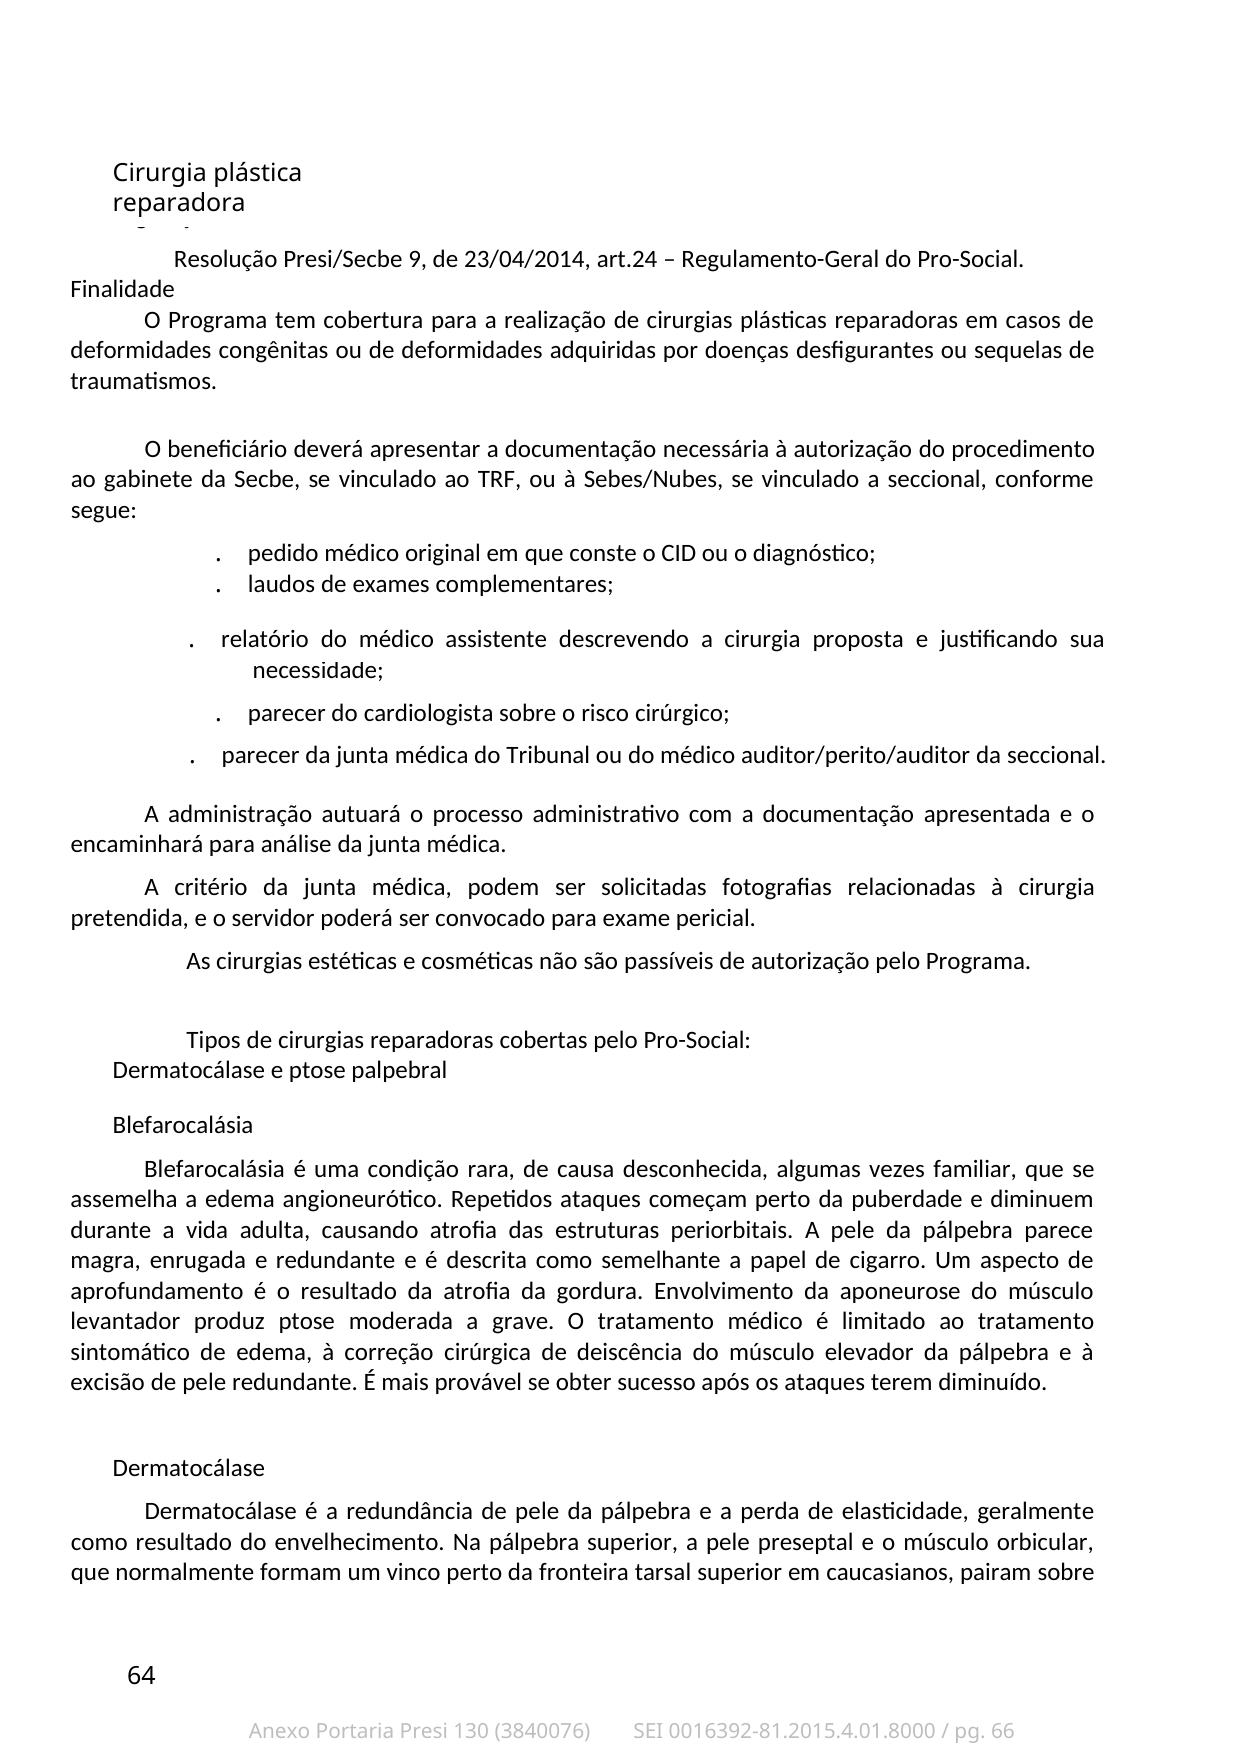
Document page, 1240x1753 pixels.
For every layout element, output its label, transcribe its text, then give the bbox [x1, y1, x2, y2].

text O Programa tem cobertura para a realização de cirurgias plásticas reparadoras em casos de [144, 304, 1231, 334]
text As cirurgias estéticas e cosméticas não são passíveis de autorização pelo Programa. [186, 945, 1139, 975]
text A critério da junta médica, podem ser solicitadas fotografias relacionadas à cirurgia [144, 871, 1231, 902]
text necessidade; [252, 662, 404, 684]
text Anexo Portaria Presi 130 (3840076) [248, 1720, 613, 1743]
text magra, enrugada e redundante e é descrita como semelhante a papel de cigarro. Um aspecto de [70, 1244, 1231, 1275]
text Dermatocálase é a redundância de pele da pálpebra e a perda de elasticidade, geralmente [144, 1495, 1231, 1526]
text durante a vida adulta, causando atrofia das estruturas periorbitais. A pele da pálpebra parece [70, 1214, 1231, 1244]
text sintomático de edema, à correção cirúrgica de deiscência do músculo elevador da pálpebra e à [70, 1336, 1231, 1366]
text . parecer da junta médica do Tribunal ou do médico auditor/perito/auditor da seccional. [189, 739, 1231, 770]
text segue: [71, 494, 1231, 524]
text Tipos de cirurgias reparadoras cobertas pelo Pro-Social: [186, 1024, 828, 1054]
text Dermatocálase e ptose palpebral [112, 1054, 828, 1085]
text Blefarocalásia é uma condição rara, de causa desconhecida, algumas vezes familiar, que se [144, 1153, 1231, 1183]
text excisão de pele redundante. É mais provável se obter sucesso após os ataques terem diminuído. [70, 1366, 1231, 1397]
text aprofundamento é o resultado da atrofia da gordura. Envolvimento da aponeurose do músculo [70, 1275, 1231, 1305]
text Dermatocálase [112, 1452, 285, 1483]
text pretendida, e o servidor poderá ser convocado para exame pericial. [70, 902, 1231, 932]
text encaminhará para análise da junta médica. [70, 828, 1231, 859]
text que normalmente formam um vinco perto da fronteira tarsal superior em caucasianos, pairam sobre [71, 1556, 1231, 1587]
text deformidades congênitas ou de deformidades adquiridas por doenças desfigurantes ou sequelas de [70, 334, 1231, 365]
text levantador produz ptose moderada a grave. O tratamento médico é limitado ao tratamento [70, 1305, 1231, 1336]
text . relatório do médico assistente descrevendo a cirurgia proposta e justificando sua [188, 623, 1231, 654]
text . laudos de exames complementares; [215, 568, 963, 598]
text ao gabinete da Secbe, se vinculado ao TRF, ou à Sebes/Nubes, se vinculado a seccional, conforme [71, 463, 1231, 494]
text Blefarocalásia [112, 1109, 273, 1140]
text O beneficiário deverá apresentar a documentação necessária à autorização do procedimento [144, 433, 1231, 463]
text assemelha a edema angioneurótico. Repetidos ataques começam perto da puberdade e diminuem [70, 1183, 1231, 1214]
text SEI 0016392-81.2015.4.01.8000 / pg. 66 [633, 1720, 1048, 1743]
text Resolução Presi/Secbe 9, de 23/04/2014, art.24 – Regulamento-Geral do Pro-Social. [174, 243, 1231, 273]
text A administração autuará o processo administrativo com a documentação apresentada e o [144, 798, 1231, 828]
text Cirurgia plástica reparadora [112, 157, 426, 218]
text 64 [127, 1660, 174, 1691]
text . parecer do cardiologista sobre o risco cirúrgico; [215, 697, 794, 727]
text Finalidade [70, 273, 1231, 304]
text como resultado do envelhecimento. Na pálpebra superior, a pele preseptal e o músculo orbicular, [71, 1526, 1231, 1556]
text traumatismos. [70, 365, 1231, 396]
text . pedido médico original em que conste o CID ou o diagnóstico; [215, 537, 963, 568]
